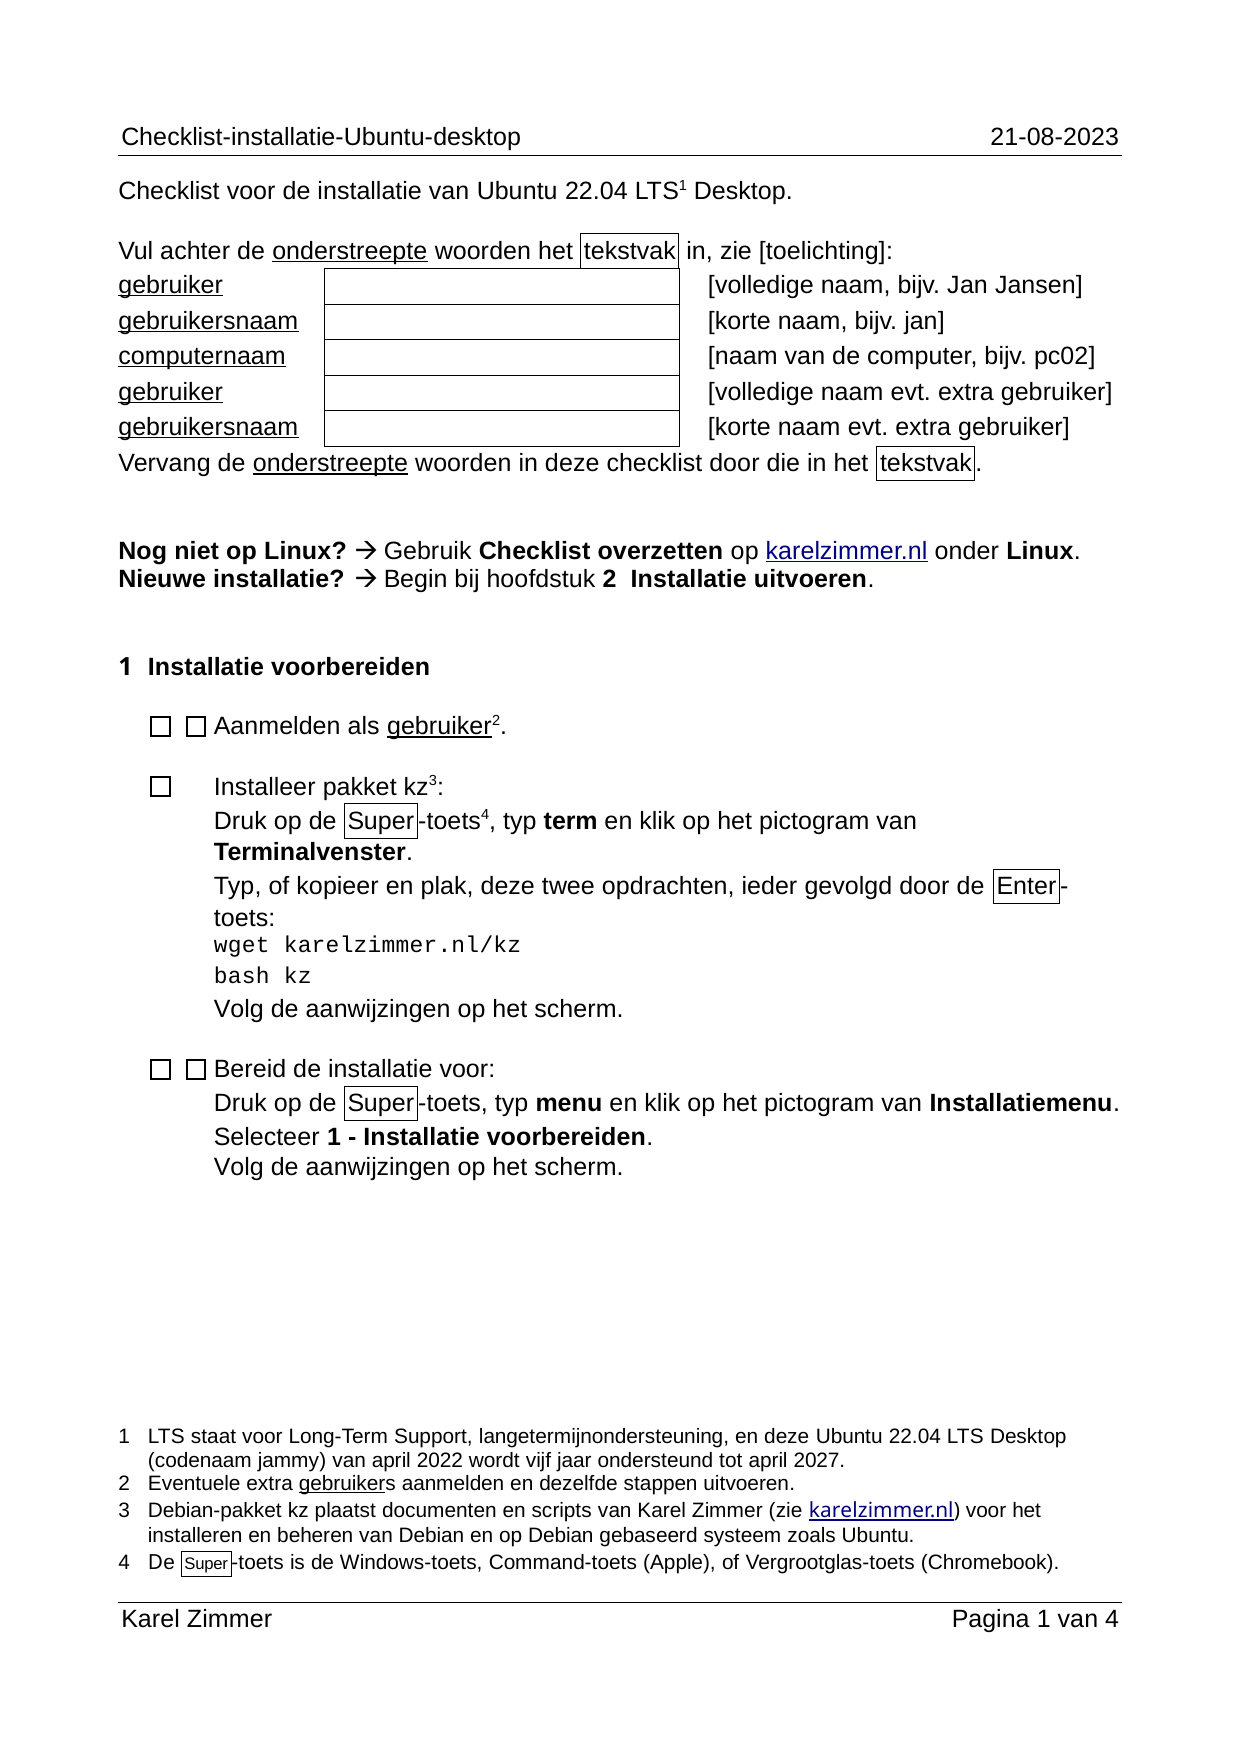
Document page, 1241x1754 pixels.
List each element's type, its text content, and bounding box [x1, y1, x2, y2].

table_cell bash kz [213, 963, 1122, 993]
table_cell [177, 1122, 213, 1152]
table_cell [118, 1152, 142, 1182]
table_cell [118, 994, 142, 1024]
text [korte naam evt. extra gebruiker] [680, 410, 1122, 446]
table_cell [177, 802, 213, 867]
table_cell [142, 802, 177, 867]
table_cell [177, 1054, 213, 1084]
text LTS staat voor Long-Term Support, langetermijnondersteuning, en deze Ubuntu 22.04 LTS Desktop (codenaam jammy) van april 2022 wordt vijf jaar ondersteund tot april 2027. [118, 1424, 1122, 1472]
table_cell [142, 1122, 177, 1152]
table_header [118, 711, 142, 741]
table_cell [213, 1024, 1122, 1054]
table_cell [118, 741, 142, 772]
table_cell [118, 1122, 142, 1152]
text [naam van de computer, bijv. pc02] [680, 339, 1122, 375]
text Nieuwe installatie?  Begin bij hoofdstuk 2 Installatie uitvoeren. [118, 565, 1122, 593]
table_cell [177, 1024, 213, 1054]
table_cell Typ, of kopieer en plak, deze twee opdrachten, ieder gevolgd door de Enter-toets: [213, 868, 1122, 933]
list Installatie voorbereiden [118, 649, 1122, 683]
table_cell [142, 772, 177, 802]
table_cell Volg de aanwijzingen op het scherm. [213, 1152, 1122, 1182]
table_cell [118, 772, 142, 802]
table_cell [177, 741, 213, 772]
table_cell [142, 868, 177, 933]
table_cell [118, 868, 142, 933]
table_cell Selecteer 1 - Installatie voorbereiden. [213, 1122, 1122, 1152]
table_cell [213, 741, 1122, 772]
table_cell [118, 933, 142, 963]
text Vul achter de ONDERSTREEPTE woorden het [118, 233, 580, 268]
text Checklist voor de installatie van Ubuntu 22.04 LTS Desktop. [118, 177, 1122, 205]
table_cell Druk op de Super-toets, typ term en klik op het pictogram van Terminalvenster. [213, 802, 1122, 867]
table_cell [142, 963, 177, 993]
table_cell Installeer pakket kz: [213, 772, 1122, 802]
text gebruikersnaam [118, 304, 324, 339]
table_cell [118, 1054, 142, 1084]
text [korte naam, bijv. jan] [680, 304, 1122, 339]
table_header Aanmelden als gebruiker. [213, 711, 1122, 741]
table_cell [142, 994, 177, 1024]
text COMPUTERNAAM [118, 339, 324, 375]
table_cell [118, 1084, 142, 1122]
table_cell [177, 933, 213, 963]
text tekstvak [581, 234, 678, 268]
text GEBRUIKER [118, 375, 324, 410]
text [volledige naam, bijv. Jan Jansen] [680, 268, 1122, 304]
table_cell Bereid de installatie voor: [213, 1054, 1122, 1084]
table_cell [118, 1024, 142, 1054]
text tekstvak [877, 447, 974, 480]
table_cell [118, 963, 142, 993]
table_cell Volg de aanwijzingen op het scherm. [213, 994, 1122, 1024]
table_cell wget karelzimmer.nl/kz [213, 933, 1122, 963]
table_cell [142, 1024, 177, 1054]
table_cell [142, 741, 177, 772]
table_cell Druk op de Super-toets, typ menu en klik op het pictogram van Installatiemenu. [213, 1084, 1122, 1122]
table_cell [177, 963, 213, 993]
table_cell [177, 994, 213, 1024]
table_cell [142, 933, 177, 963]
text GEBRUIKER [118, 268, 324, 304]
table_cell [142, 1152, 177, 1182]
text GEBRUIKERSNaaM [118, 410, 324, 446]
text . [975, 446, 1122, 481]
text in, zie [toelichting]: [679, 233, 1122, 268]
text Nog niet op Linux?  Gebruik Checklist overzetten op karelzimmer.nl onder Linux. [118, 537, 1122, 565]
table_cell [118, 802, 142, 867]
table_cell [177, 1152, 213, 1182]
table_cell [177, 772, 213, 802]
text [volledige naam evt. extra gebruiker] [680, 375, 1122, 410]
table_cell [177, 1084, 213, 1122]
table_header [177, 711, 213, 741]
table_cell [177, 868, 213, 933]
text Vervang de ONDERSTREEPTE woorden in deze checklist door die in het [118, 446, 876, 481]
table_cell [142, 1084, 177, 1122]
table_header [142, 711, 177, 741]
table_cell [142, 1054, 177, 1084]
